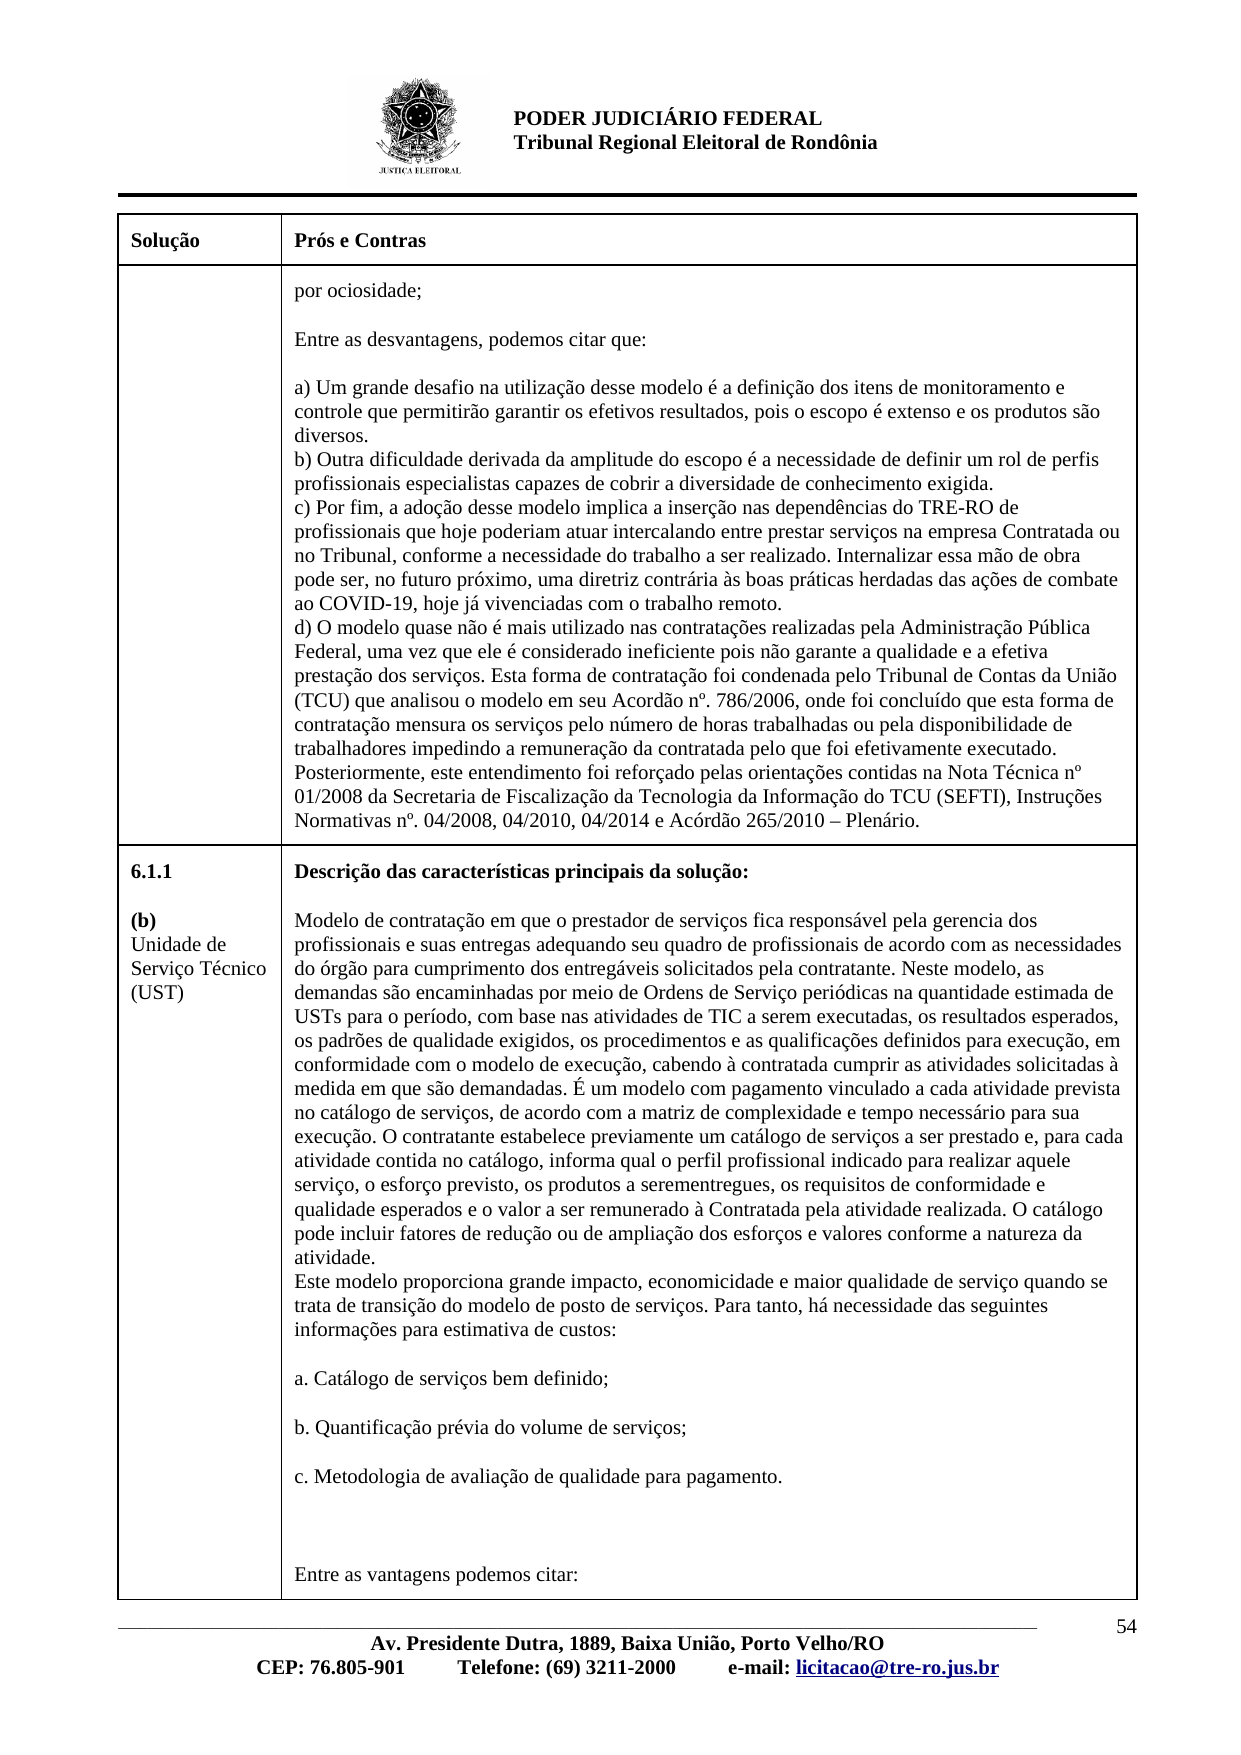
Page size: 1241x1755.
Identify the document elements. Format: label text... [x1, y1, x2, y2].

table_cell Descrição das características principais da solução: Modelo de contratação em que o prestador de serviços fica responsável pela gerencia dos profissionais e suas entregas adequando seu quadro de profissionais de acordo com as necessidades do órgão para cumprimento dos entregáveis solicitados pela contratante. Neste modelo, as demandas são encaminhadas por meio de Ordens de Serviço periódicas na quantidade estimada de USTs para o período, com base nas atividades de TIC a serem executadas, os resultados esperados, os padrões de qualidade exigidos, os procedimentos e as qualificações definidos para execução, em conformidade com o modelo de execução, cabendo à contratada cumprir as atividades solicitadas à medida em que são demandadas. É um modelo com pagamento vinculado a cada atividade prevista no catálogo de serviços, de acordo com a matriz de complexidade e tempo necessário para sua execução. O contratante estabelece previamente um catálogo de serviços a ser prestado e, para cada atividade contida no catálogo, informa qual o perfil profissional indicado para realizar aquele serviço, o esforço previsto, os produtos a serementregues, os requisitos de conformidade e qualidade esperados e o valor a ser remunerado à Contratada pela atividade realizada. O catálogo pode incluir fatores de redução ou de ampliação dos esforços e valores conforme a natureza da atividade. Este modelo proporciona grande impacto, economicidade e maior qualidade de serviço quando se trata de transição do modelo de posto de serviços. Para tanto, há necessidade das seguintes informações para estimativa de custos: a. Catálogo de serviços bem definido; b. Quantificação prévia do volume de serviços; c. Metodologia de avaliação de qualidade para pagamento. Entre as vantagens podemos citar: [282, 846, 1136, 1599]
table_header Prós e Contras [282, 215, 1136, 264]
table_cell por ociosidade; Entre as desvantagens, podemos citar que: a) Um grande desafio na utilização desse modelo é a definição dos itens de monitoramento e controle que permitirão garantir os efetivos resultados, pois o escopo é extenso e os produtos são diversos. b) Outra dificuldade derivada da amplitude do escopo é a necessidade de definir um rol de perfis profissionais especialistas capazes de cobrir a diversidade de conhecimento exigida. c) Por fim, a adoção desse modelo implica a inserção nas dependências do TRE-RO de profissionais que hoje poderiam atuar intercalando entre prestar serviços na empresa Contratada ou no Tribunal, conforme a necessidade do trabalho a ser realizado. Internalizar essa mão de obra pode ser, no futuro próximo, uma diretriz contrária às boas práticas herdadas das ações de combate ao COVID-19, hoje já vivenciadas com o trabalho remoto. d) O modelo quase não é mais utilizado nas contratações realizadas pela Administração Pública Federal, uma vez que ele é considerado ineficiente pois não garante a qualidade e a efetiva prestação dos serviços. Esta forma de contratação foi condenada pelo Tribunal de Contas da União (TCU) que analisou o modelo em seu Acordão nº. 786/2006, onde foi concluído que esta forma de contratação mensura os serviços pelo número de horas trabalhadas ou pela disponibilidade de trabalhadores impedindo a remuneração da contratada pelo que foi efetivamente executado. Posteriormente, este entendimento foi reforçado pelas orientações contidas na Nota Técnica nº 01/2008 da Secretaria de Fiscalização da Tecnologia da Informação do TCU (SEFTI), Instruções Normativas nº. 04/2008, 04/2010, 04/2014 e Acórdão 265/2010 – Plenário. [282, 266, 1136, 844]
table_cell 6.1.1 (b) Unidade de Serviço Técnico (UST) [119, 846, 281, 1599]
table_header Solução [119, 215, 281, 264]
table_cell [119, 266, 281, 844]
